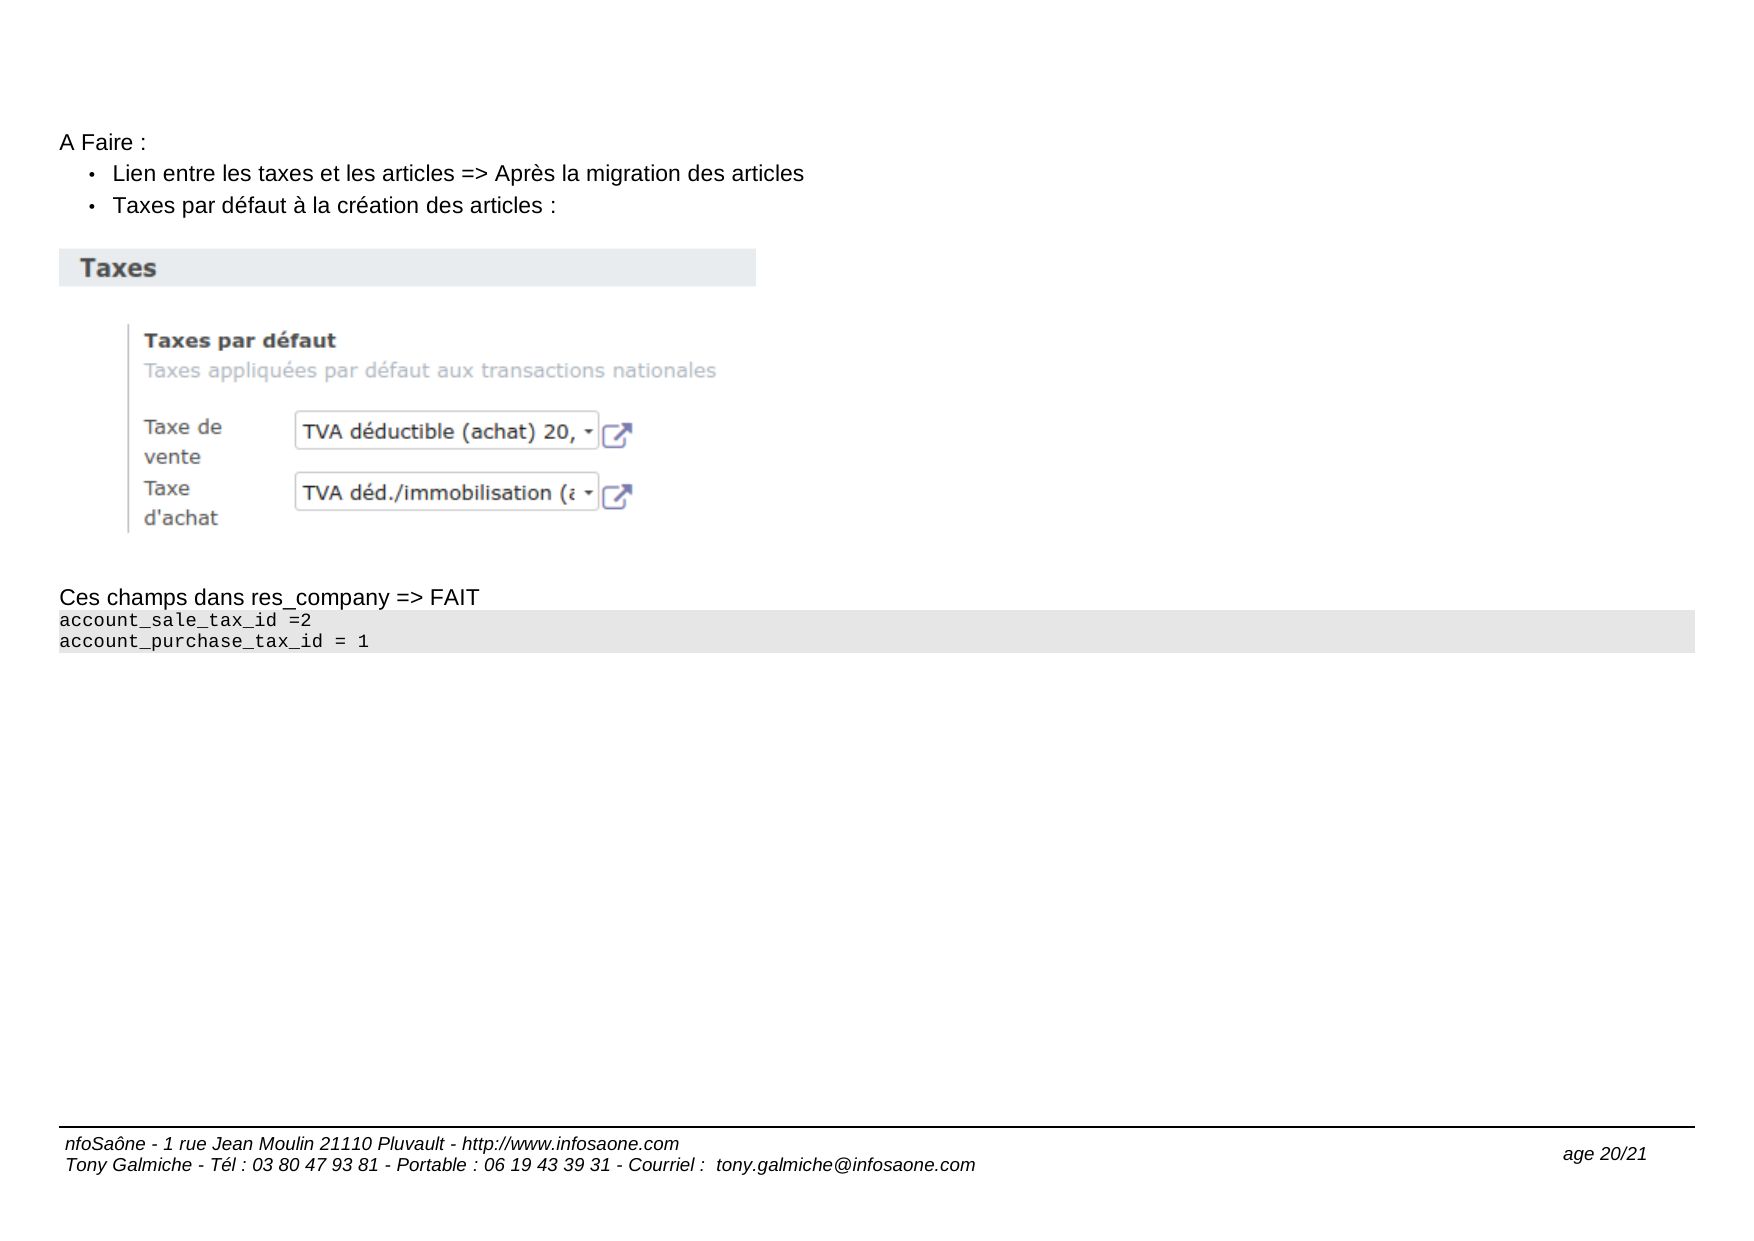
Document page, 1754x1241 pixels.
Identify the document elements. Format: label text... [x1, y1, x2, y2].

text account_purchase_tax_id = 1 [59, 631, 1695, 653]
text Ces champs dans res_company => FAIT [59, 584, 1695, 610]
list Lien entre les taxes et les articles => Après la migration des articles [88, 161, 1665, 187]
text account_sale_tax_id =2 [59, 610, 1695, 631]
text A Faire : [59, 129, 1695, 155]
list Taxes par défaut à la création des articles : [88, 193, 1665, 219]
picture [59, 227, 756, 541]
